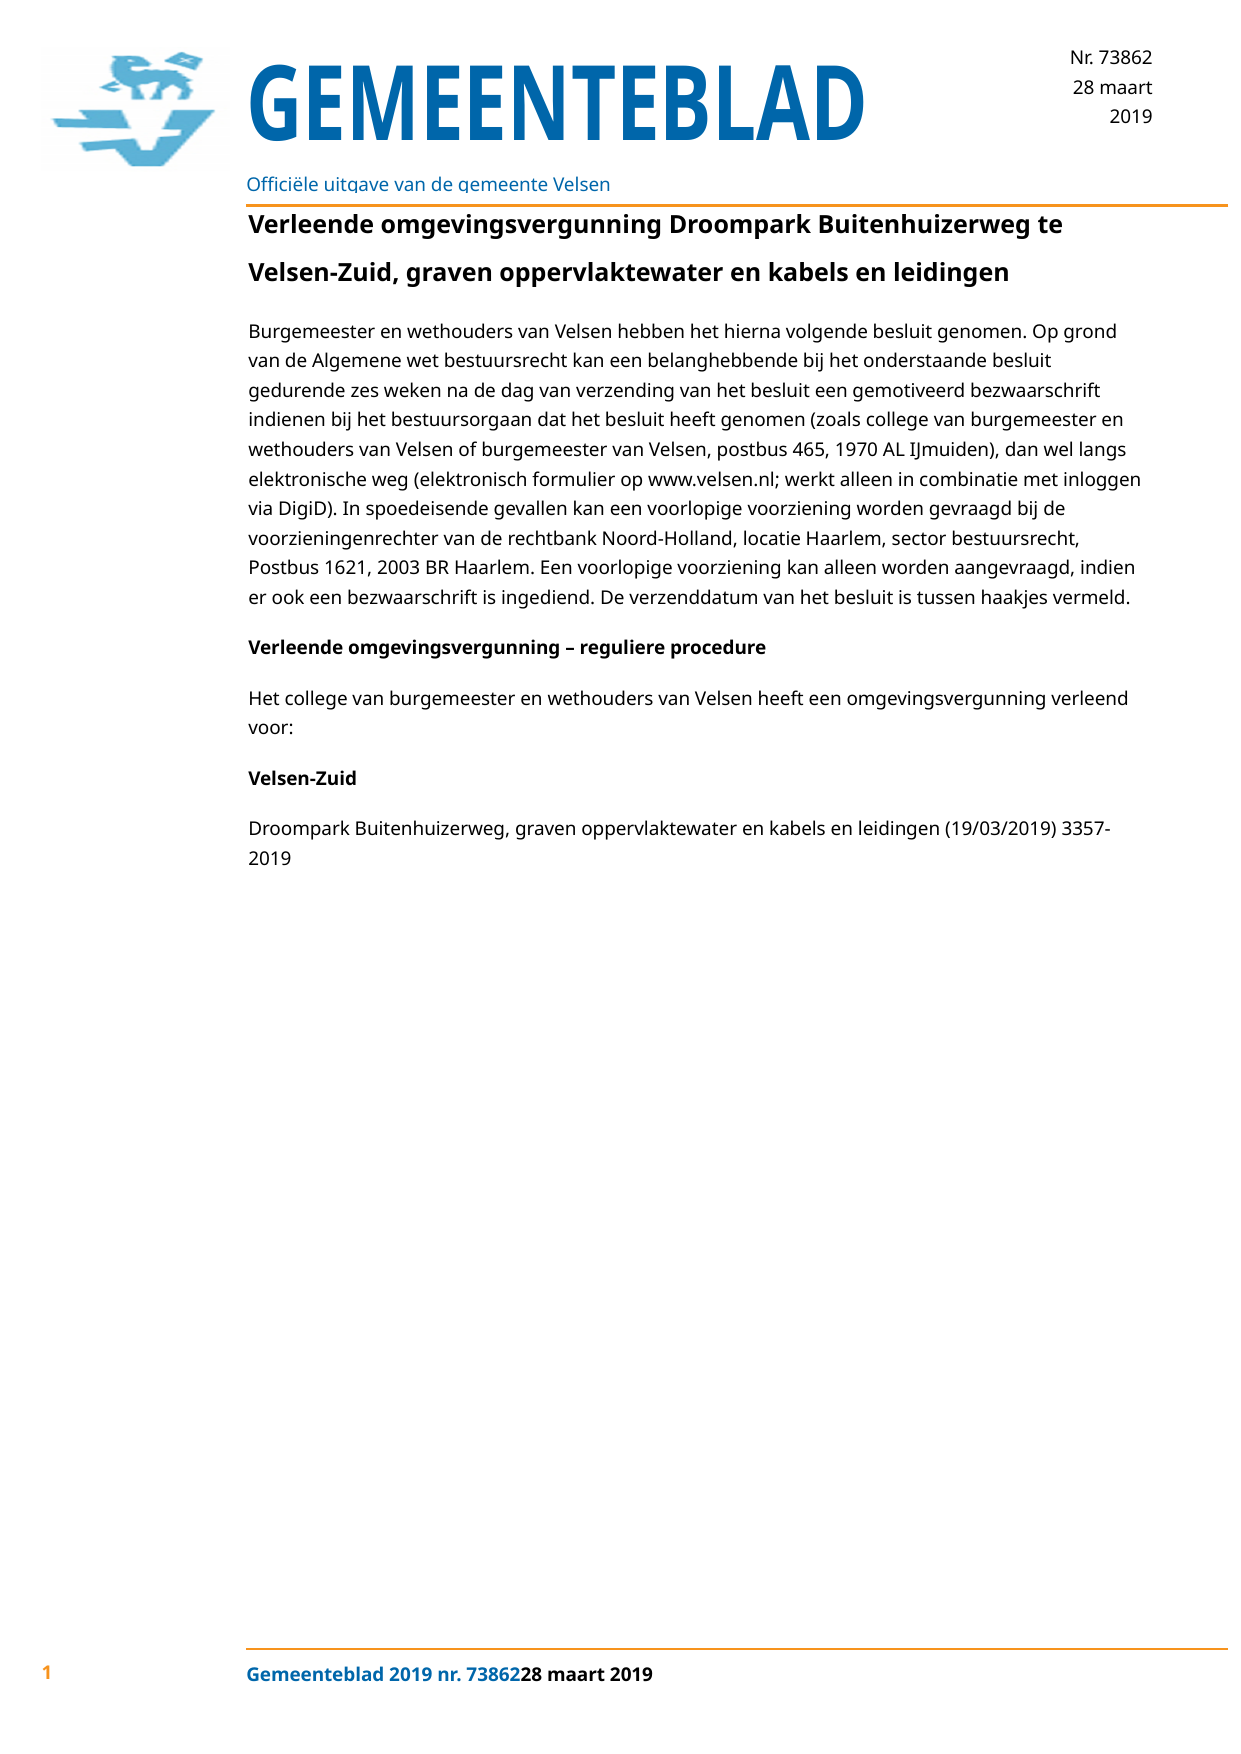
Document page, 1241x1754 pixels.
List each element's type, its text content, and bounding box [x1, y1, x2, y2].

picture [41, 47, 231, 172]
text Velsen-Zuid [248, 765, 1152, 791]
text Het college van burgemeester en wethouders van Velsen heeft een omgevingsvergunning verleend voor: [248, 685, 1152, 740]
text Burgemeester en wethouders van Velsen hebben het hierna volgende besluit genomen. Op grond van de Algemene wet bestuursrecht kan een belanghebbende bij het onderstaande besluit gedurende zes weken na de dag van verzending van het besluit een gemotiveerd bezwaarschrift indienen bij het bestuursorgaan dat het besluit heeft genomen (zoals college van burgemeester en wethouders van Velsen of burgemeester van Velsen, postbus 465, 1970 AL IJmuiden), dan wel langs elektronische weg (elektronisch formulier op www.velsen.nl; werkt alleen in combinatie met inloggen via DigiD). In spoedeisende gevallen kan een voorlopige voorziening worden gevraagd bij de voorzieningenrechter van de rechtbank Noord-Holland, locatie Haarlem, sector bestuursrecht, Postbus 1621, 2003 BR Haarlem. Een voorlopige voorziening kan alleen worden aangevraagd, indien er ook een bezwaarschrift is ingediend. De verzenddatum van het besluit is tussen haakjes vermeld. [248, 318, 1152, 610]
text Verleende omgevingsvergunning Droompark Buitenhuizerweg te Velsen-Zuid, graven oppervlaktewater en kabels en leidingen [248, 207, 1152, 288]
text Droompark Buitenhuizerweg, graven oppervlaktewater en kabels en leidingen (19/03/2019) 3357-2019 [248, 815, 1152, 871]
text Verleende omgevingsvergunning – reguliere procedure [248, 634, 1152, 660]
